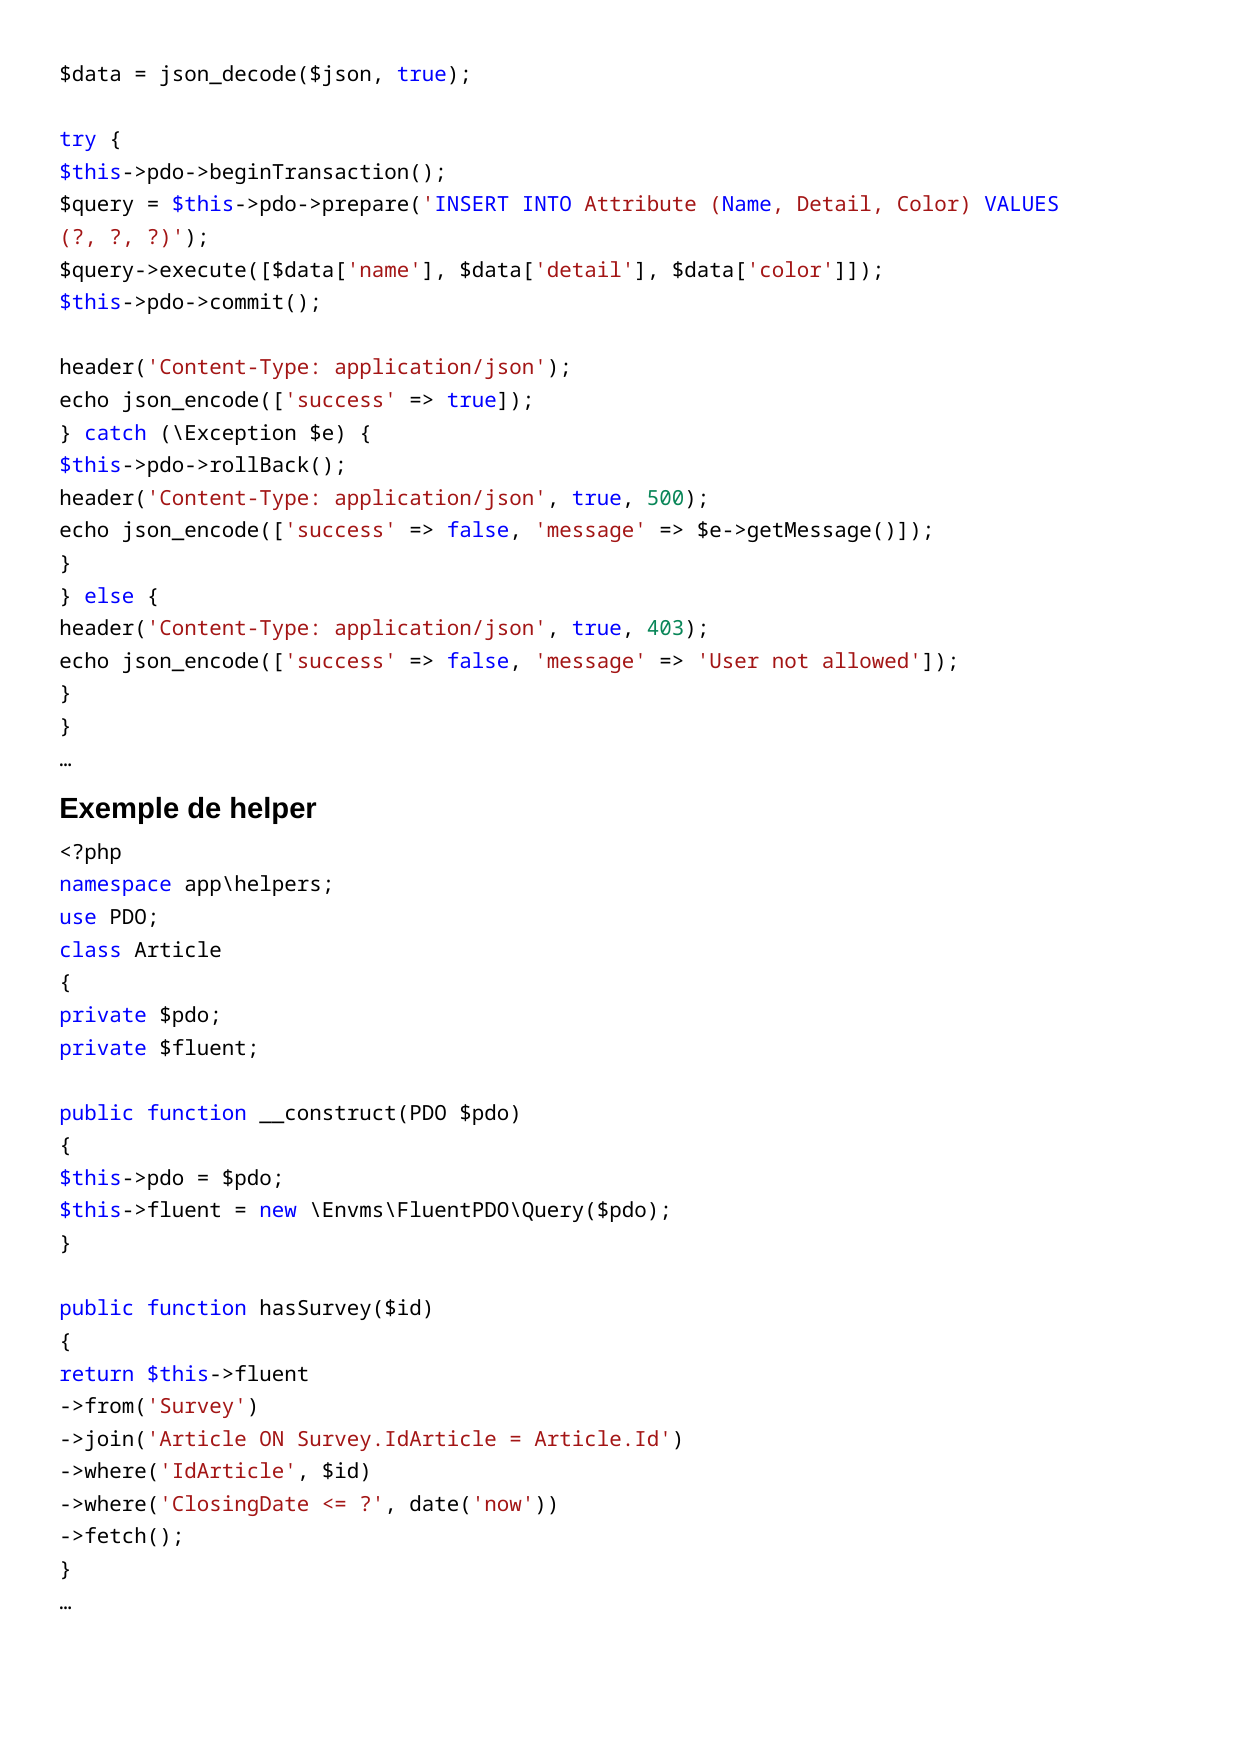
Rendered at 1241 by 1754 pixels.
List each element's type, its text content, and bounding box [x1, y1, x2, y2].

text ->where('IdArticle', $id) [59, 1456, 1181, 1485]
text $data = json_decode($json, true); [59, 59, 1181, 87]
text header('Content-Type: application/json'); [59, 352, 1181, 381]
text echo json_encode(['success' => true]); [59, 385, 1181, 413]
text namespace app\helpers; [59, 869, 1181, 898]
text public function __construct(PDO $pdo) [59, 1098, 1181, 1126]
text private $fluent; [59, 1033, 1181, 1061]
text { [59, 967, 1181, 996]
text return $this->fluent [59, 1359, 1181, 1387]
text ->join('Article ON Survey.IdArticle = Article.Id') [59, 1424, 1181, 1452]
text use PDO; [59, 902, 1181, 931]
text } [59, 678, 1181, 707]
text } catch (\Exception $e) { [59, 418, 1181, 446]
text $this->pdo->beginTransaction(); [59, 157, 1181, 185]
text $this->pdo->rollBack(); [59, 450, 1181, 479]
text } [59, 711, 1181, 739]
text echo json_encode(['success' => false, 'message' => 'User not allowed']); [59, 646, 1181, 674]
text $query->execute([$data['name'], $data['detail'], $data['color']]); [59, 255, 1181, 283]
text ->fetch(); [59, 1522, 1181, 1550]
text ->where('ClosingDate <= ?', date('now')) [59, 1489, 1181, 1517]
text echo json_encode(['success' => false, 'message' => $e->getMessage()]); [59, 516, 1181, 544]
text header('Content-Type: application/json', true, 500); [59, 483, 1181, 511]
text } [59, 548, 1181, 577]
text $query = $this->pdo->prepare('INSERT INTO Attribute (Name, Detail, Color) VALUES (?, ?, ?)'); [59, 189, 1181, 251]
text class Article [59, 935, 1181, 963]
text header('Content-Type: application/json', true, 403); [59, 613, 1181, 642]
text { [59, 1130, 1181, 1159]
text } [59, 1554, 1181, 1583]
text $this->fluent = new \Envms\FluentPDO\Query($pdo); [59, 1196, 1181, 1224]
text ->from('Survey') [59, 1391, 1181, 1420]
text } [59, 1228, 1181, 1257]
text $this->pdo->commit(); [59, 287, 1181, 316]
text try { [59, 124, 1181, 153]
text { [59, 1326, 1181, 1354]
text private $pdo; [59, 1000, 1181, 1028]
subtitle Exemple de helper [59, 791, 1181, 824]
text public function hasSurvey($id) [59, 1293, 1181, 1322]
text <?php [59, 837, 1181, 865]
text … [59, 744, 1181, 772]
text $this->pdo = $pdo; [59, 1163, 1181, 1191]
text … [59, 1587, 1181, 1615]
text } else { [59, 581, 1181, 609]
